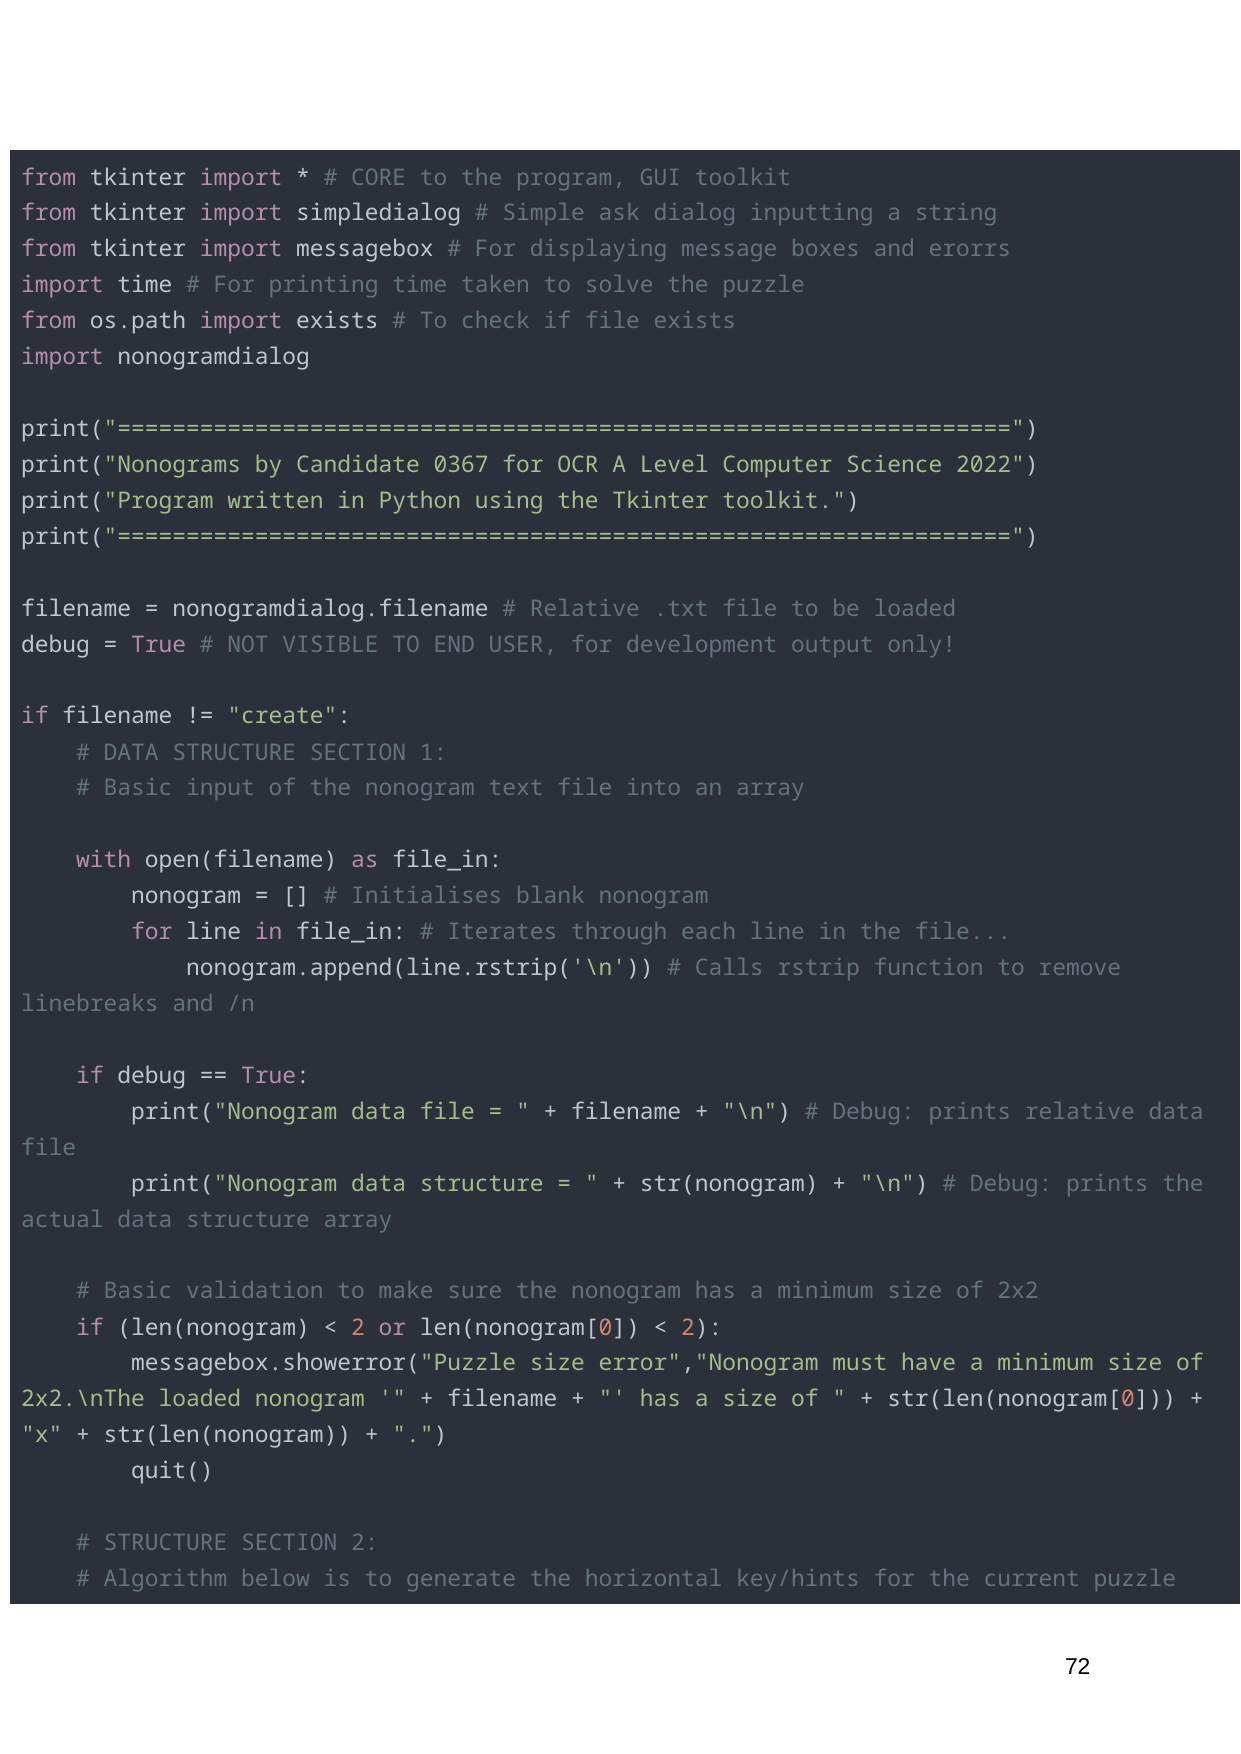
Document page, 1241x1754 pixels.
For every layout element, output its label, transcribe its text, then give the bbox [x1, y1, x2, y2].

table_header from tkinter import * # CORE to the program, GUI toolkit from tkinter import simpledialog # Simple ask dialog inputting a string from tkinter import messagebox # For displaying message boxes and erorrs import time # For printing time taken to solve the puzzle from os.path import exists # To check if file exists import nonogramdialog print("=================================================================") print("Nonograms by Candidate 0367 for OCR A Level Computer Science 2022") print("Program written in Python using the Tkinter toolkit.") print("=================================================================") filename = nonogramdialog.filename # Relative .txt file to be loaded debug = True # NOT VISIBLE TO END USER, for development output only! if filename != "create": # DATA STRUCTURE SECTION 1: # Basic input of the nonogram text file into an array with open(filename) as file_in: nonogram = [] # Initialises blank nonogram for line in file_in: # Iterates through each line in the file... nonogram.append(line.rstrip('\n')) # Calls rstrip function to remove linebreaks and /n if debug == True: print("Nonogram data file = " + filename + "\n") # Debug: prints relative data file print("Nonogram data structure = " + str(nonogram) + "\n") # Debug: prints the actual data structure array # Basic validation to make sure the nonogram has a minimum size of 2x2 if (len(nonogram) < 2 or len(nonogram[0]) < 2): messagebox.showerror("Puzzle size error","Nonogram must have a minimum size of 2x2.\nThe loaded nonogram '" + filename + "' has a size of " + str(len(nonogram[0])) + "x" + str(len(nonogram)) + ".") quit() # STRUCTURE SECTION 2: # Algorithm below is to generate the horizontal key/hints for the current puzzle [10, 150, 1240, 1604]
